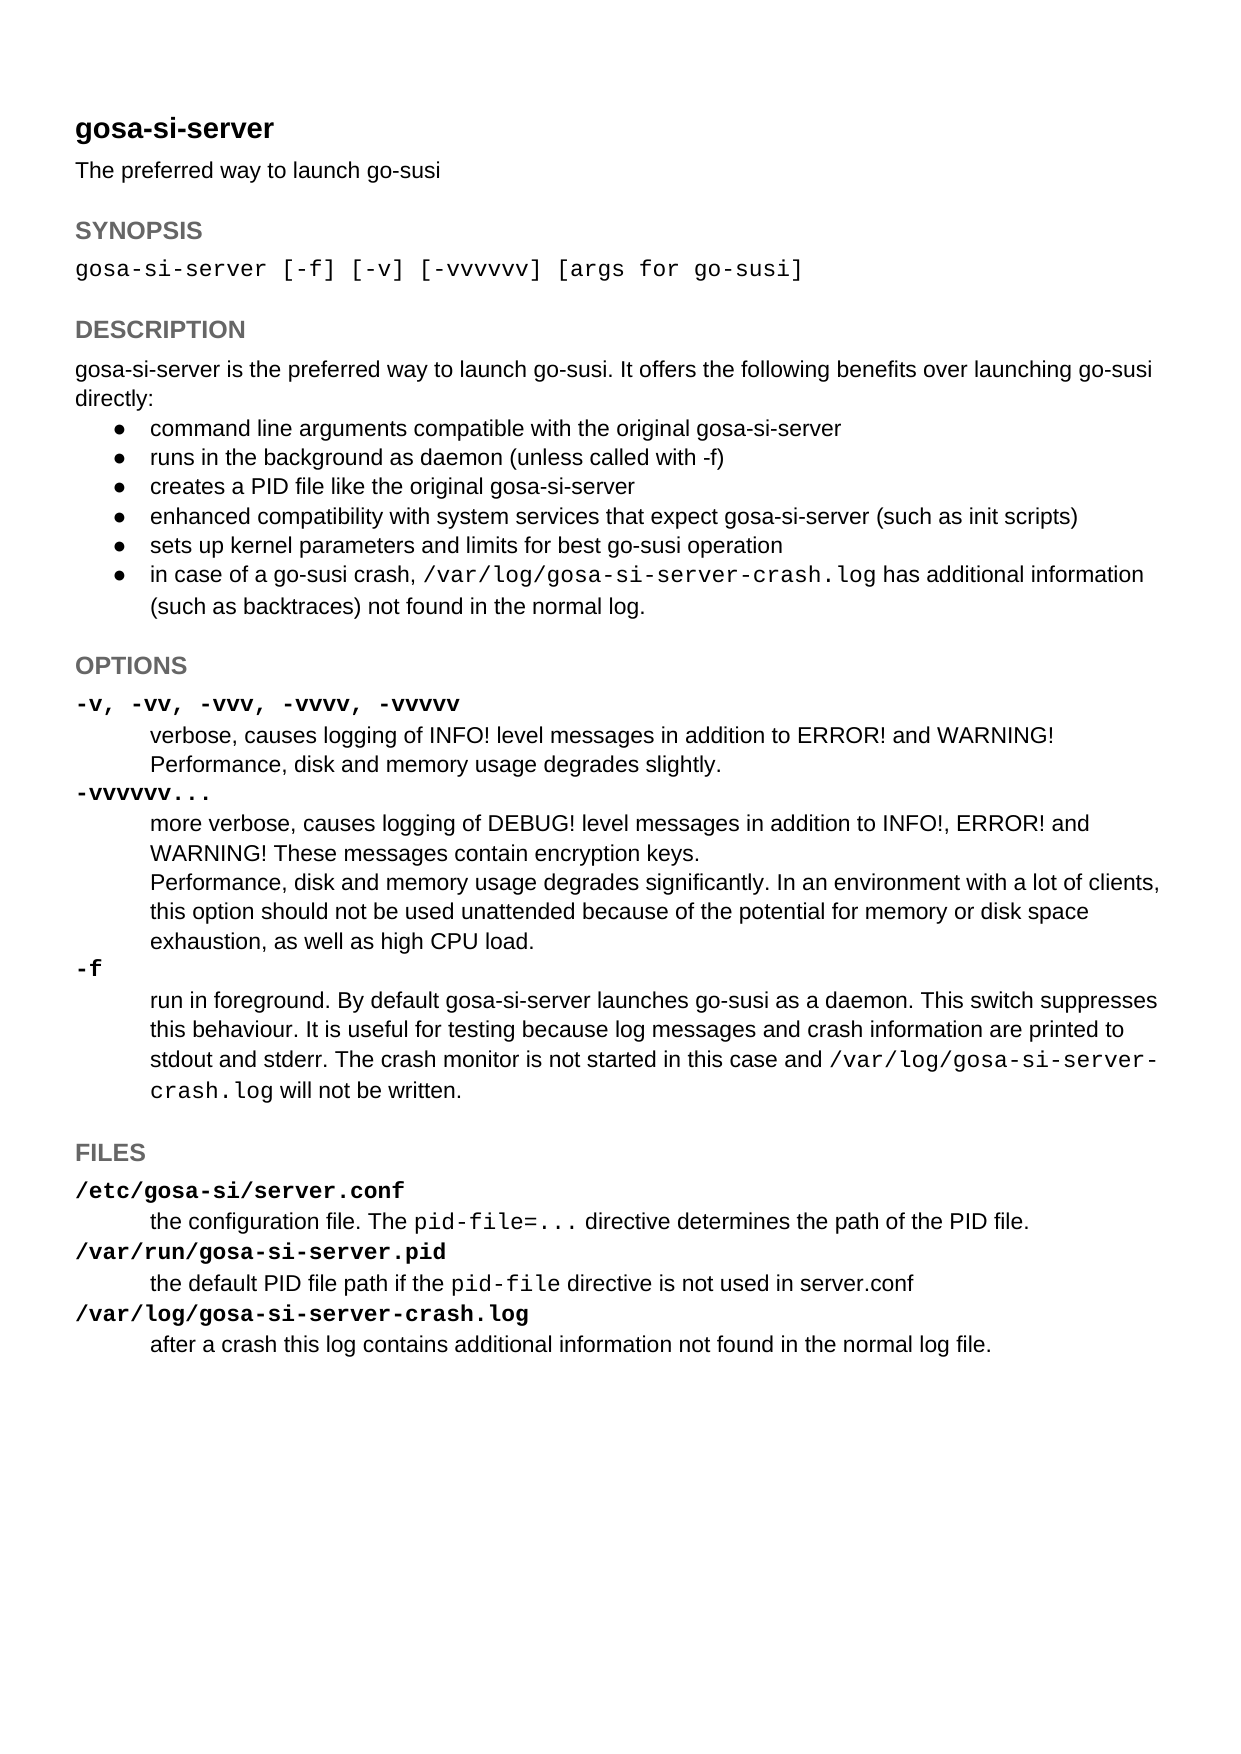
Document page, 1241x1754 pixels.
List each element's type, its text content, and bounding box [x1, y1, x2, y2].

list enhanced compatibility with system services that expect gosa-si-server (such as init scripts) [112, 503, 1165, 529]
text -f [75, 958, 1165, 984]
text after a crash this log contains additional information not found in the normal log file. [150, 1332, 1165, 1357]
subtitle DESCRIPTION [75, 316, 1165, 344]
text the default PID file path if the pid-file directive is not used in server.conf [150, 1270, 1165, 1298]
subtitle FILES [75, 1139, 1165, 1167]
list command line arguments compatible with the original gosa-si-server [112, 415, 1165, 441]
list sets up kernel parameters and limits for best go-susi operation [112, 533, 1165, 558]
text -vvvvvv... [75, 781, 1165, 807]
text more verbose, causes logging of DEBUG! level messages in addition to INFO!, ERROR! and WARNING! These messages contain encryption keys. [150, 811, 1165, 866]
text -v, -vv, -vvv, -vvvv, -vvvvv [75, 692, 1165, 718]
text /etc/gosa-si/server.conf [75, 1179, 1165, 1205]
text the configuration file. The pid-file=... directive determines the path of the PID file. [150, 1209, 1165, 1236]
list runs in the background as daemon (unless called with -f) [112, 445, 1165, 470]
text Performance, disk and memory usage degrades significantly. In an environment with a lot of clients, this option should not be used unattended because of the potential for memory or disk space exhaustion, as well as high CPU load. [150, 869, 1165, 954]
text /var/log/gosa-si-server-crash.log [75, 1302, 1165, 1328]
subtitle gosa-si-server [75, 112, 1165, 145]
list creates a PID file like the original gosa-si-server [112, 474, 1165, 500]
subtitle OPTIONS [75, 652, 1165, 680]
text gosa-si-server is the preferred way to launch go-susi. It offers the following benefits over launching go-susi directly: [75, 357, 1165, 412]
text run in foreground. By default gosa-si-server launches go-susi as a daemon. This switch suppresses this behaviour. It is useful for testing because log messages and crash information are printed to stdout and stderr. The crash monitor is not started in this case and /var/log/gosa-si-server-crash.log will not be written. [150, 987, 1165, 1105]
text verbose, causes logging of INFO! level messages in addition to ERROR! and WARNING! Performance, disk and memory usage degrades slightly. [150, 722, 1165, 777]
subtitle SYNOPSIS [75, 217, 1165, 245]
list in case of a go-susi crash, /var/log/gosa-si-server-crash.log has additional information (such as backtraces) not found in the normal log. [112, 562, 1165, 619]
text /var/run/gosa-si-server.pid [75, 1241, 1165, 1266]
text The preferred way to launch go-susi [75, 158, 1165, 184]
text gosa-si-server [-f] [-v] [-vvvvvv] [args for go-susi] [75, 257, 1165, 283]
